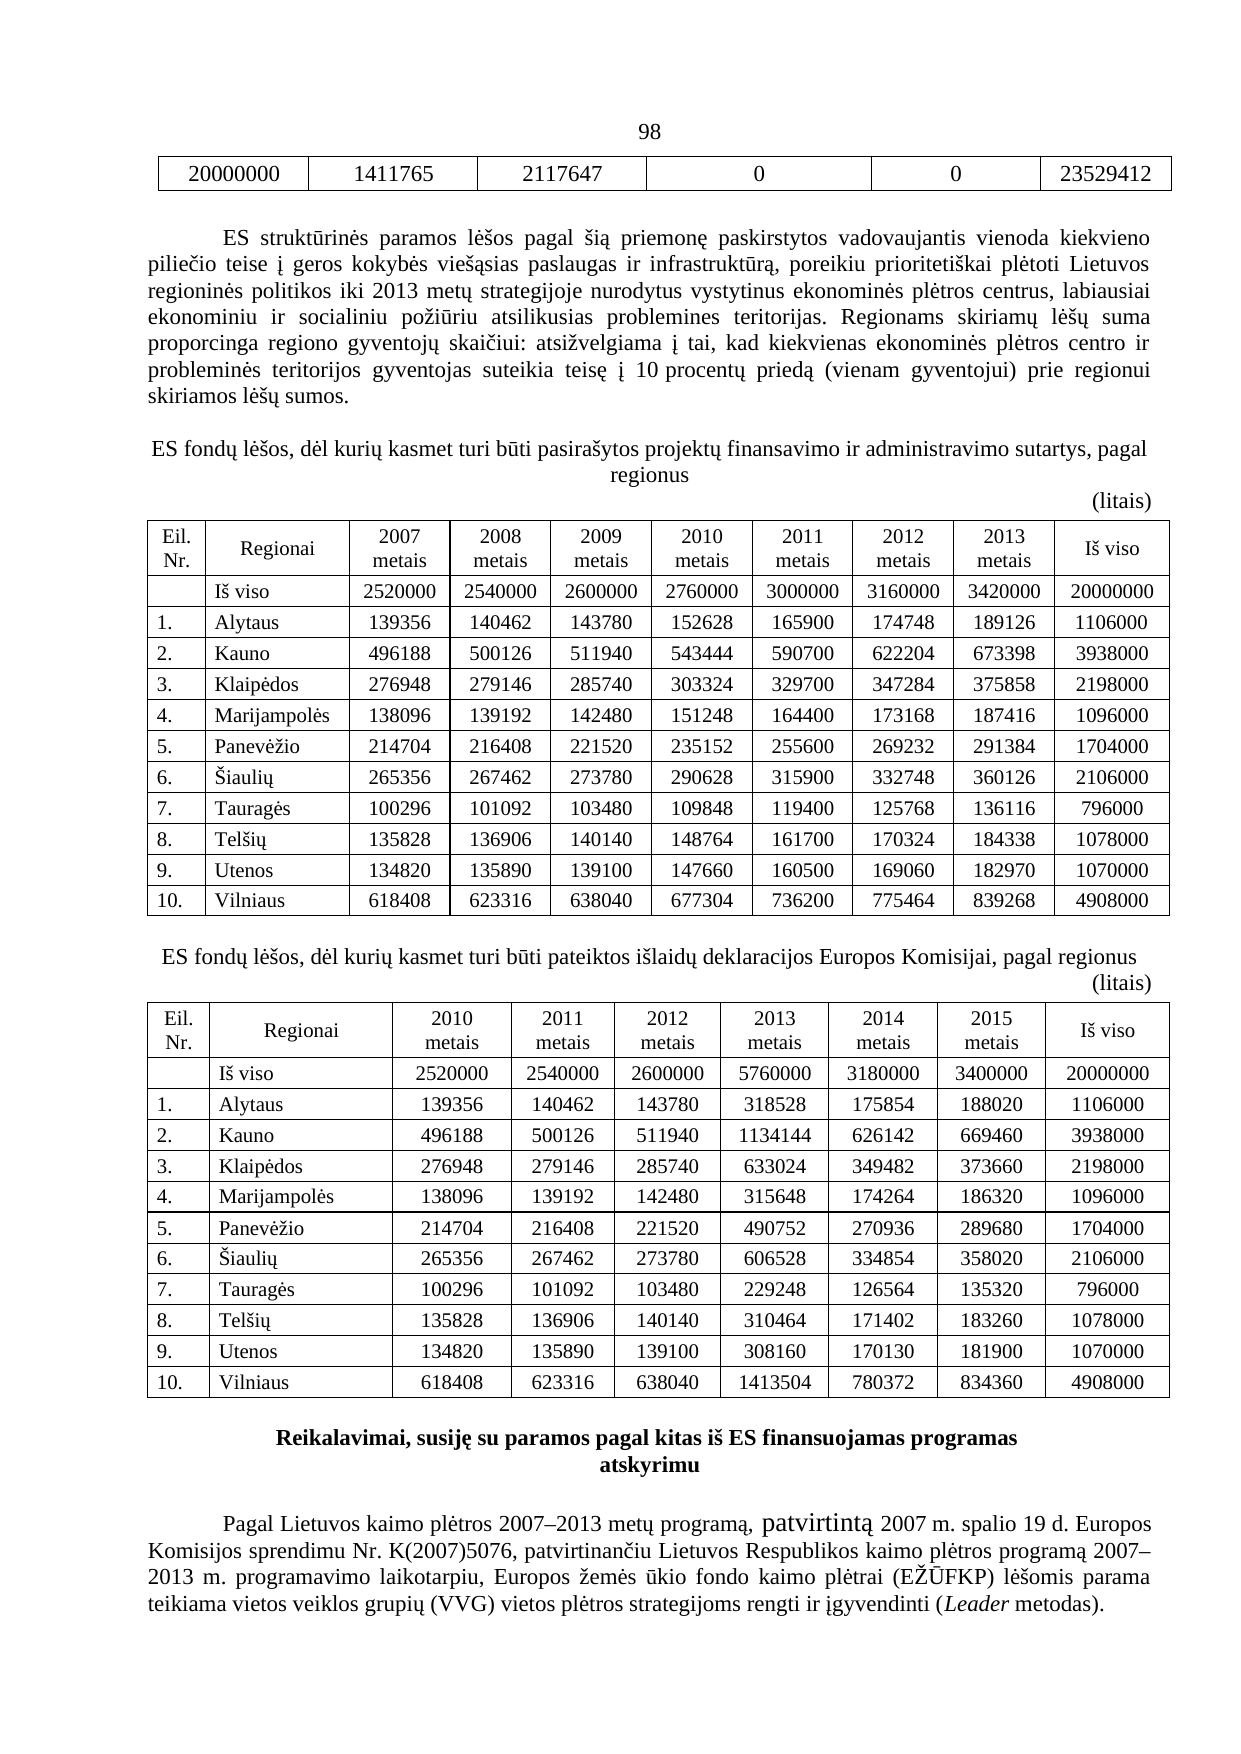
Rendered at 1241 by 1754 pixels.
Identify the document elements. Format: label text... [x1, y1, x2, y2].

table_cell 139356 [350, 607, 449, 637]
text (litais) [148, 969, 1152, 996]
table_cell 490752 [721, 1213, 828, 1242]
table_header 2014 metais [829, 1003, 937, 1057]
table_cell 285740 [615, 1151, 720, 1181]
table_cell 189126 [954, 607, 1054, 637]
table_cell 3420000 [954, 576, 1054, 606]
table_cell 2. [148, 1120, 209, 1149]
table_header 2010 metais [652, 521, 752, 575]
table_cell 1078000 [1055, 824, 1169, 853]
table_cell 2540000 [451, 576, 550, 606]
table_cell 147660 [652, 855, 752, 884]
table_header 2011 metais [753, 521, 852, 575]
table_cell 839268 [954, 886, 1054, 915]
table_cell 4908000 [1055, 886, 1169, 915]
table_cell 8. [148, 824, 205, 853]
table_cell 315900 [753, 762, 852, 792]
table_cell 375858 [954, 669, 1054, 699]
table_header 2009 metais [551, 521, 651, 575]
table_cell 1411765 [309, 157, 477, 190]
table_cell 143780 [615, 1089, 720, 1119]
text ES fondų lėšos, dėl kurių kasmet turi būti pateiktos išlaidų deklaracijos Europos Komisijai, pagal regionus [148, 943, 1152, 969]
table_cell 1096000 [1055, 700, 1169, 730]
table_cell 3. [148, 669, 205, 699]
table_cell 1070000 [1046, 1336, 1169, 1366]
table_cell 267462 [512, 1244, 614, 1273]
table_cell 736200 [753, 886, 852, 915]
table_cell 9. [148, 855, 205, 884]
table_cell 373660 [938, 1151, 1045, 1181]
table_cell 270936 [829, 1213, 937, 1242]
table_cell Vilniaus [210, 1367, 392, 1397]
table_cell Tauragės [210, 1274, 392, 1304]
table_cell 135828 [350, 824, 449, 853]
table_cell Alytaus [206, 607, 349, 637]
table_cell 221520 [615, 1213, 720, 1242]
table_cell 2198000 [1055, 669, 1169, 699]
table_cell 23529412 [1041, 157, 1171, 190]
table_cell 618408 [393, 1367, 511, 1397]
table_cell 135828 [393, 1305, 511, 1335]
table_header 2013 metais [954, 521, 1054, 575]
table_cell 1070000 [1055, 855, 1169, 884]
table_cell 100296 [350, 793, 449, 823]
table_cell 618408 [350, 886, 449, 915]
table_cell 101092 [512, 1274, 614, 1304]
table_cell 4. [148, 1182, 209, 1211]
table_cell 1106000 [1046, 1089, 1169, 1119]
table_cell 8. [148, 1305, 209, 1335]
table_cell Tauragės [206, 793, 349, 823]
table_cell 638040 [615, 1367, 720, 1397]
table_header 2013 metais [721, 1003, 828, 1057]
table_header Eil. Nr. [148, 521, 205, 575]
table_cell Kauno [210, 1120, 392, 1149]
table_header 2010 metais [393, 1003, 511, 1057]
table_cell 2198000 [1046, 1151, 1169, 1181]
table_cell 511940 [615, 1120, 720, 1149]
table_cell 500126 [512, 1120, 614, 1149]
table_cell 273780 [615, 1244, 720, 1273]
table_cell 148764 [652, 824, 752, 853]
table_cell 140140 [551, 824, 651, 853]
table_cell 134820 [393, 1336, 511, 1366]
table_cell 308160 [721, 1336, 828, 1366]
table_cell 1134144 [721, 1120, 828, 1149]
table_cell 135320 [938, 1274, 1045, 1304]
table_cell 175854 [829, 1089, 937, 1119]
table_cell 496188 [393, 1120, 511, 1149]
table_cell 139100 [615, 1336, 720, 1366]
table_cell Telšių [206, 824, 349, 853]
table_cell 334854 [829, 1244, 937, 1273]
table_cell 169060 [853, 855, 953, 884]
table_cell [148, 576, 205, 606]
table_header Iš viso [1046, 1003, 1169, 1057]
text (litais) [148, 487, 1152, 514]
table_cell 279146 [512, 1151, 614, 1181]
table_cell 186320 [938, 1182, 1045, 1211]
table_cell 2760000 [652, 576, 752, 606]
table_cell 289680 [938, 1213, 1045, 1242]
table_cell 142480 [551, 700, 651, 730]
table_header 2007 metais [350, 521, 449, 575]
table_cell 138096 [393, 1182, 511, 1211]
table_cell 775464 [853, 886, 953, 915]
table_cell 265356 [350, 762, 449, 792]
table_cell [148, 1058, 209, 1088]
table_cell 103480 [551, 793, 651, 823]
table_cell 170324 [853, 824, 953, 853]
table_cell 3938000 [1055, 638, 1169, 668]
table_cell 2520000 [350, 576, 449, 606]
table_cell 170130 [829, 1336, 937, 1366]
table_cell 5. [148, 731, 205, 761]
table_cell 0 [647, 157, 871, 190]
table_cell 1413504 [721, 1367, 828, 1397]
table_cell 267462 [451, 762, 550, 792]
table_cell 303324 [652, 669, 752, 699]
table_cell 5. [148, 1213, 209, 1242]
text Reikalavimai, susiję su paramos pagal kitas iš ES finansuojamas programas atskyrimu [148, 1424, 1152, 1477]
table_cell Šiaulių [206, 762, 349, 792]
table_cell Telšių [210, 1305, 392, 1335]
table_cell 164400 [753, 700, 852, 730]
table_cell 142480 [615, 1182, 720, 1211]
table_cell 140462 [512, 1089, 614, 1119]
table_cell 6. [148, 762, 205, 792]
table_cell 1. [148, 1089, 209, 1119]
table_cell 136906 [512, 1305, 614, 1335]
table_cell 3160000 [853, 576, 953, 606]
table_cell 165900 [753, 607, 852, 637]
table_cell 3180000 [829, 1058, 937, 1088]
table_cell 138096 [350, 700, 449, 730]
table_header 2012 metais [853, 521, 953, 575]
table_cell Šiaulių [210, 1244, 392, 1273]
table_header 2012 metais [615, 1003, 720, 1057]
table_cell 273780 [551, 762, 651, 792]
table_cell 265356 [393, 1244, 511, 1273]
table_header 2011 metais [512, 1003, 614, 1057]
table_cell 3400000 [938, 1058, 1045, 1088]
table_cell 291384 [954, 731, 1054, 761]
table_cell 1. [148, 607, 205, 637]
table_cell 2. [148, 638, 205, 668]
table_cell 315648 [721, 1182, 828, 1211]
table_cell Klaipėdos [206, 669, 349, 699]
table_cell 276948 [393, 1151, 511, 1181]
table_cell 1704000 [1055, 731, 1169, 761]
table_cell Iš viso [206, 576, 349, 606]
table_cell Marijampolės [210, 1182, 392, 1211]
table_cell 229248 [721, 1274, 828, 1304]
table_cell 119400 [753, 793, 852, 823]
table_cell 329700 [753, 669, 852, 699]
table_cell 20000000 [1046, 1058, 1169, 1088]
table_cell 633024 [721, 1151, 828, 1181]
table_cell 255600 [753, 731, 852, 761]
table_cell 3. [148, 1151, 209, 1181]
table_cell 2106000 [1046, 1244, 1169, 1273]
table_cell 188020 [938, 1089, 1045, 1119]
table_cell 7. [148, 1274, 209, 1304]
table_cell 136116 [954, 793, 1054, 823]
table_cell 590700 [753, 638, 852, 668]
table_cell 216408 [451, 731, 550, 761]
table_cell 143780 [551, 607, 651, 637]
table_header Regionai [206, 521, 349, 575]
table_cell 173168 [853, 700, 953, 730]
table_cell 780372 [829, 1367, 937, 1397]
table_cell 349482 [829, 1151, 937, 1181]
table_cell Panevėžio [206, 731, 349, 761]
table_cell 126564 [829, 1274, 937, 1304]
table_cell 135890 [451, 855, 550, 884]
table_cell 139100 [551, 855, 651, 884]
text Pagal Lietuvos kaimo plėtros 2007–2013 metų programą, patvirtintą 2007 m. spalio 19 d. Europos Komisijos sprendimu Nr. K(2007)5076, patvirtinančiu Lietuvos Respublikos kaimo plėtros programą 2007–2013 m. programavimo laikotarpiu, Europos žemės ūkio fondo kaimo plėtrai (EŽŪFKP) lėšomis parama teikiama vietos veiklos grupių (VVG) vietos plėtros strategijoms rengti ir įgyvendinti (Leader metodas). [148, 1506, 1152, 1616]
table_cell 834360 [938, 1367, 1045, 1397]
table_cell 2106000 [1055, 762, 1169, 792]
table_cell 623316 [451, 886, 550, 915]
table_cell 622204 [853, 638, 953, 668]
table_cell 332748 [853, 762, 953, 792]
table_cell 187416 [954, 700, 1054, 730]
table_cell 101092 [451, 793, 550, 823]
table_cell 543444 [652, 638, 752, 668]
table_cell 181900 [938, 1336, 1045, 1366]
table_cell 184338 [954, 824, 1054, 853]
table_cell 2540000 [512, 1058, 614, 1088]
table_cell 1096000 [1046, 1182, 1169, 1211]
table_cell Vilniaus [206, 886, 349, 915]
table_cell 796000 [1055, 793, 1169, 823]
table_cell 140462 [451, 607, 550, 637]
table_cell Alytaus [210, 1089, 392, 1119]
text ES struktūrinės paramos lėšos pagal šią priemonę paskirstytos vadovaujantis vienoda kiekvieno piliečio teise į geros kokybės viešąsias paslaugas ir infrastruktūrą, poreikiu prioritetiškai plėtoti Lietuvos regioninės politikos iki 2013 metų strategijoje nurodytus vystytinus ekonominės plėtros centrus, labiausiai ekonominiu ir socialiniu požiūriu atsilikusias problemines teritorijas. Regionams skiriamų lėšų suma proporcinga regiono gyventojų skaičiui: atsižvelgiama į tai, kad kiekvienas ekonominės plėtros centro ir probleminės teritorijos gyventojas suteikia teisę į 10 procentų priedą (vienam gyventojui) prie regionui skiriamos lėšų sumos. [148, 224, 1152, 408]
table_cell 152628 [652, 607, 752, 637]
table_cell 360126 [954, 762, 1054, 792]
table_cell Utenos [206, 855, 349, 884]
table_header Regionai [210, 1003, 392, 1057]
table_cell Iš viso [210, 1058, 392, 1088]
table_cell 135890 [512, 1336, 614, 1366]
table_cell 7. [148, 793, 205, 823]
table_cell 9. [148, 1336, 209, 1366]
table_cell 20000000 [159, 157, 308, 190]
table_cell 216408 [512, 1213, 614, 1242]
table_cell 174264 [829, 1182, 937, 1211]
table_cell 638040 [551, 886, 651, 915]
table_cell Klaipėdos [210, 1151, 392, 1181]
table_cell 276948 [350, 669, 449, 699]
table_cell 1704000 [1046, 1213, 1169, 1242]
table_cell 214704 [350, 731, 449, 761]
table_cell 1078000 [1046, 1305, 1169, 1335]
table_cell 310464 [721, 1305, 828, 1335]
table_cell 6. [148, 1244, 209, 1273]
table_cell 2117647 [478, 157, 646, 190]
table_cell 136906 [451, 824, 550, 853]
table_header Iš viso [1055, 521, 1169, 575]
table_cell 677304 [652, 886, 752, 915]
table_cell 109848 [652, 793, 752, 823]
table_cell 20000000 [1055, 576, 1169, 606]
table_cell 182970 [954, 855, 1054, 884]
table_cell 161700 [753, 824, 852, 853]
table_cell 183260 [938, 1305, 1045, 1335]
table_cell 5760000 [721, 1058, 828, 1088]
table_cell 500126 [451, 638, 550, 668]
table_cell 0 [872, 157, 1040, 190]
table_cell 279146 [451, 669, 550, 699]
table_cell 673398 [954, 638, 1054, 668]
table_cell 235152 [652, 731, 752, 761]
table_cell 103480 [615, 1274, 720, 1304]
table_header 2015 metais [938, 1003, 1045, 1057]
table_cell 4908000 [1046, 1367, 1169, 1397]
table_header 2008 metais [451, 521, 550, 575]
table_cell 496188 [350, 638, 449, 668]
table_cell 221520 [551, 731, 651, 761]
table_cell 2600000 [615, 1058, 720, 1088]
table_cell 139192 [451, 700, 550, 730]
text ES fondų lėšos, dėl kurių kasmet turi būti pasirašytos projektų finansavimo ir administravimo sutartys, pagal regionus [148, 435, 1152, 487]
table_cell 511940 [551, 638, 651, 668]
table_header Eil. Nr. [148, 1003, 209, 1057]
table_cell 171402 [829, 1305, 937, 1335]
table_cell 10. [148, 886, 205, 915]
table_cell 151248 [652, 700, 752, 730]
table_cell 139356 [393, 1089, 511, 1119]
table_cell 623316 [512, 1367, 614, 1397]
table_cell Panevėžio [210, 1213, 392, 1242]
table_cell 125768 [853, 793, 953, 823]
table_cell 4. [148, 700, 205, 730]
table_cell 214704 [393, 1213, 511, 1242]
table_cell 606528 [721, 1244, 828, 1273]
table_cell 669460 [938, 1120, 1045, 1149]
table_cell 160500 [753, 855, 852, 884]
table_cell 796000 [1046, 1274, 1169, 1304]
table_cell 140140 [615, 1305, 720, 1335]
table_cell 3000000 [753, 576, 852, 606]
table_cell 1106000 [1055, 607, 1169, 637]
table_cell 174748 [853, 607, 953, 637]
table_cell 318528 [721, 1089, 828, 1119]
table_cell 2520000 [393, 1058, 511, 1088]
table_cell 285740 [551, 669, 651, 699]
table_cell 358020 [938, 1244, 1045, 1273]
table_cell 2600000 [551, 576, 651, 606]
table_cell 10. [148, 1367, 209, 1397]
table_cell 134820 [350, 855, 449, 884]
table_cell Kauno [206, 638, 349, 668]
table_cell Marijampolės [206, 700, 349, 730]
table_cell Utenos [210, 1336, 392, 1366]
table_cell 626142 [829, 1120, 937, 1149]
table_cell 269232 [853, 731, 953, 761]
table_cell 100296 [393, 1274, 511, 1304]
table_cell 3938000 [1046, 1120, 1169, 1149]
table_cell 290628 [652, 762, 752, 792]
table_cell 347284 [853, 669, 953, 699]
table_cell 139192 [512, 1182, 614, 1211]
